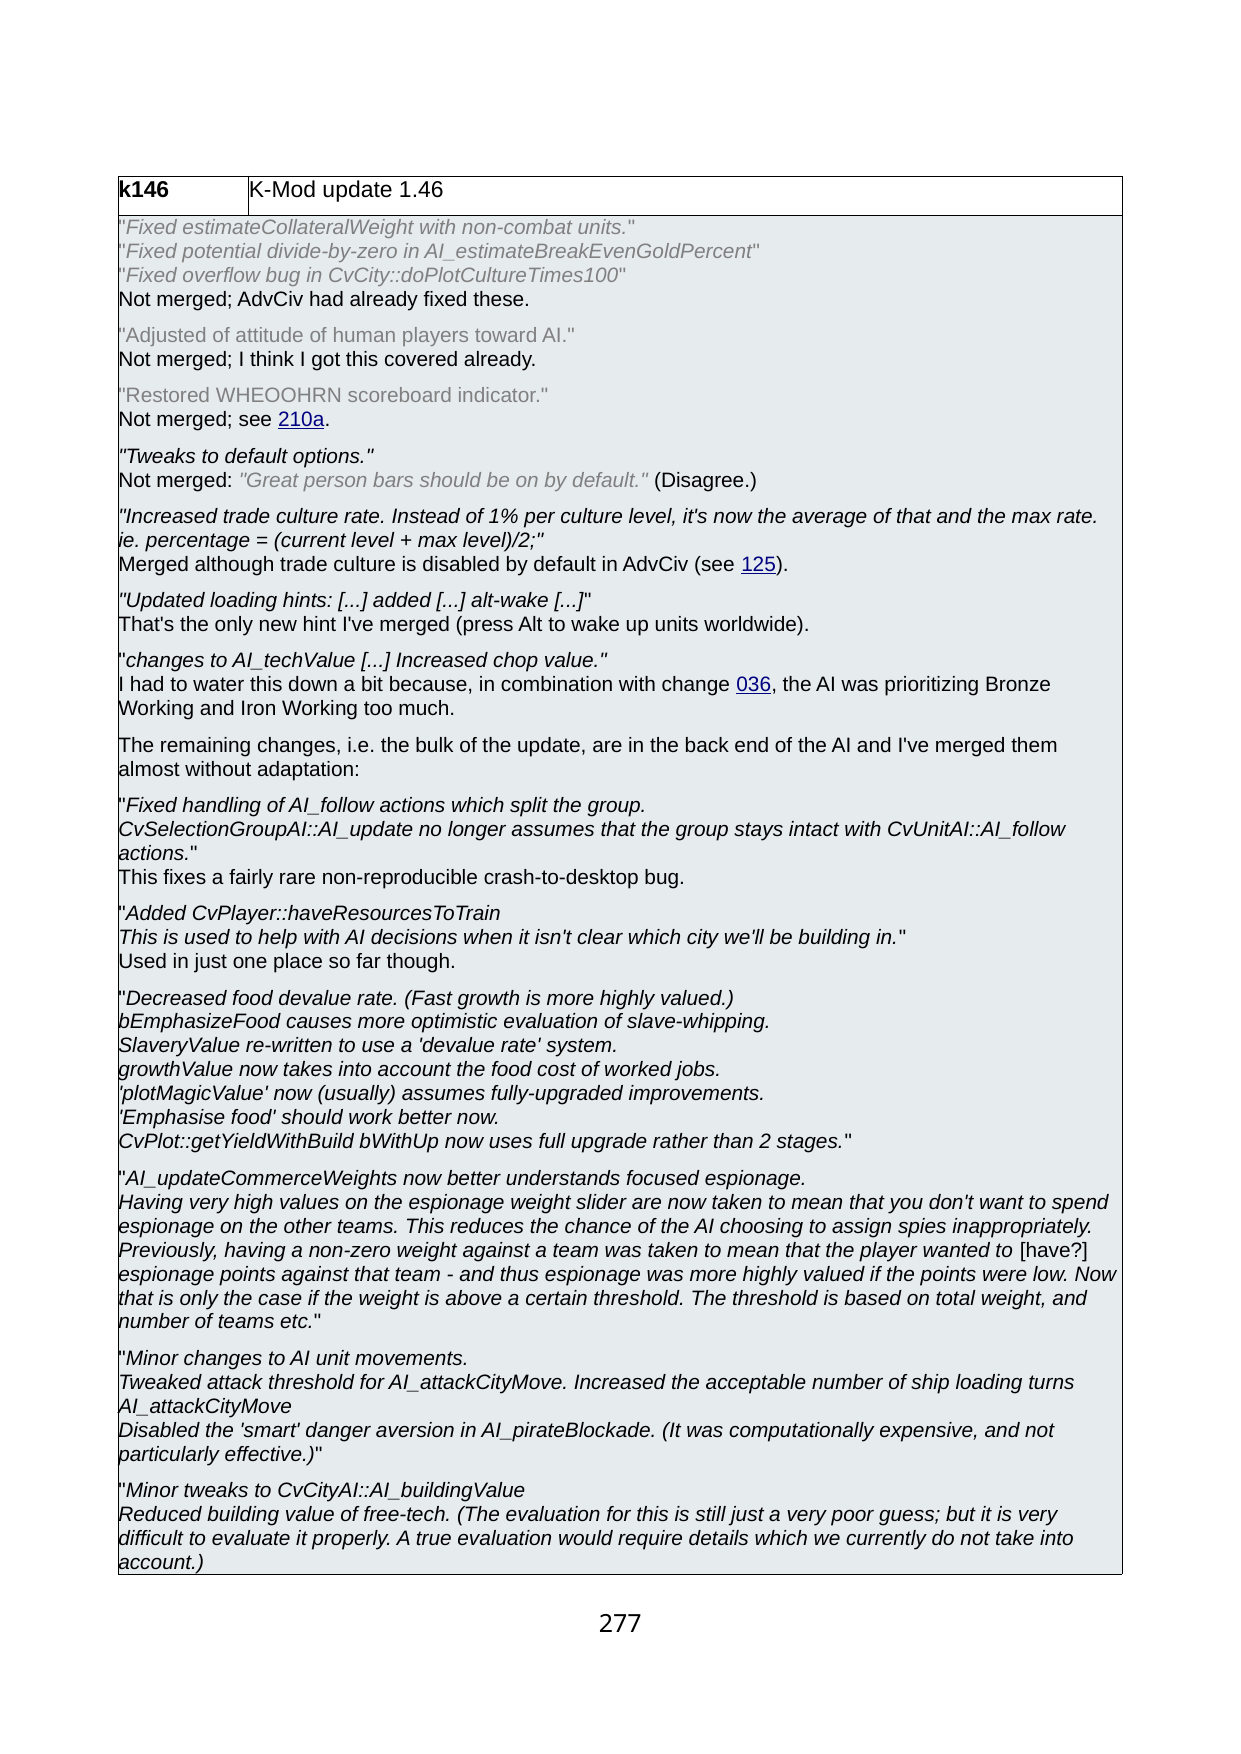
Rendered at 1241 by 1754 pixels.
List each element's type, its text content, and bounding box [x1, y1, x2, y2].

table_cell "Fixed estimateCollateralWeight with non-combat units." "Fixed potential divide-by-zero in AI_estimateBreakEvenGoldPercent" "Fixed overflow bug in CvCity::doPlotCultureTimes100" Not merged; AdvCiv had already fixed these. "Adjusted of attitude of human players toward AI." Not merged; I think I got this covered already. "Restored WHEOOHRN scoreboard indicator." Not merged; see 210a. "Tweaks to default options." Not merged: "Great person bars should be on by default." (Disagree.) "Increased trade culture rate. Instead of 1% per culture level, it's now the average of that and the max rate. ie. percentage = (current level + max level)/2;" Merged although trade culture is disabled by default in AdvCiv (see 125). "Updated loading hints: [...] added [...] alt-wake [...]" That's the only new hint I've merged (press Alt to wake up units worldwide). "changes to AI_techValue [...] Increased chop value." I had to water this down a bit because, in combination with change 036, the AI was prioritizing Bronze Working and Iron Working too much. The remaining changes, i.e. the bulk of the update, are in the back end of the AI and I've merged them almost without adaptation: "Fixed handling of AI_follow actions which split the group. CvSelectionGroupAI::AI_update no longer assumes that the group stays intact with CvUnitAI::AI_follow actions." This fixes a fairly rare non-reproducible crash-to-desktop bug. "Added CvPlayer::haveResourcesToTrain This is used to help with AI decisions when it isn't clear which city we'll be building in." Used in just one place so far though. "Decreased food devalue rate. (Fast growth is more highly valued.) bEmphasizeFood causes more optimistic evaluation of slave-whipping. SlaveryValue re-written to use a 'devalue rate' system. growthValue now takes into account the food cost of worked jobs. 'plotMagicValue' now (usually) assumes fully-upgraded improvements. 'Emphasise food' should work better now. CvPlot::getYieldWithBuild bWithUp now uses full upgrade rather than 2 stages." "AI_updateCommerceWeights now better understands focused espionage. Having very high values on the espionage weight slider are now taken to mean that you don't want to spend espionage on the other teams. This reduces the chance of the AI choosing to assign spies inappropriately. Previously, having a non-zero weight against a team was taken to mean that the player wanted to [have?] espionage points against that team - and thus espionage was more highly valued if the points were low. Now that is only the case if the weight is above a certain threshold. The threshold is based on total weight, and number of teams etc." "Minor changes to AI unit movements. Tweaked attack threshold for AI_attackCityMove. Increased the acceptable number of ship loading turns AI_attackCityMove Disabled the 'smart' danger aversion in AI_pirateBlockade. (It was computationally expensive, and not particularly effective.)" "Minor tweaks to CvCityAI::AI_buildingValue Reduced building value of free-tech. (The evaluation for this is still just a very poor guess; but it is very difficult to evaluate it properly. A true evaluation would require details which we currently do not take into account.) [119, 216, 1122, 1574]
table_header k146 [119, 177, 248, 214]
table_header K-Mod update 1.46 [249, 177, 1122, 214]
